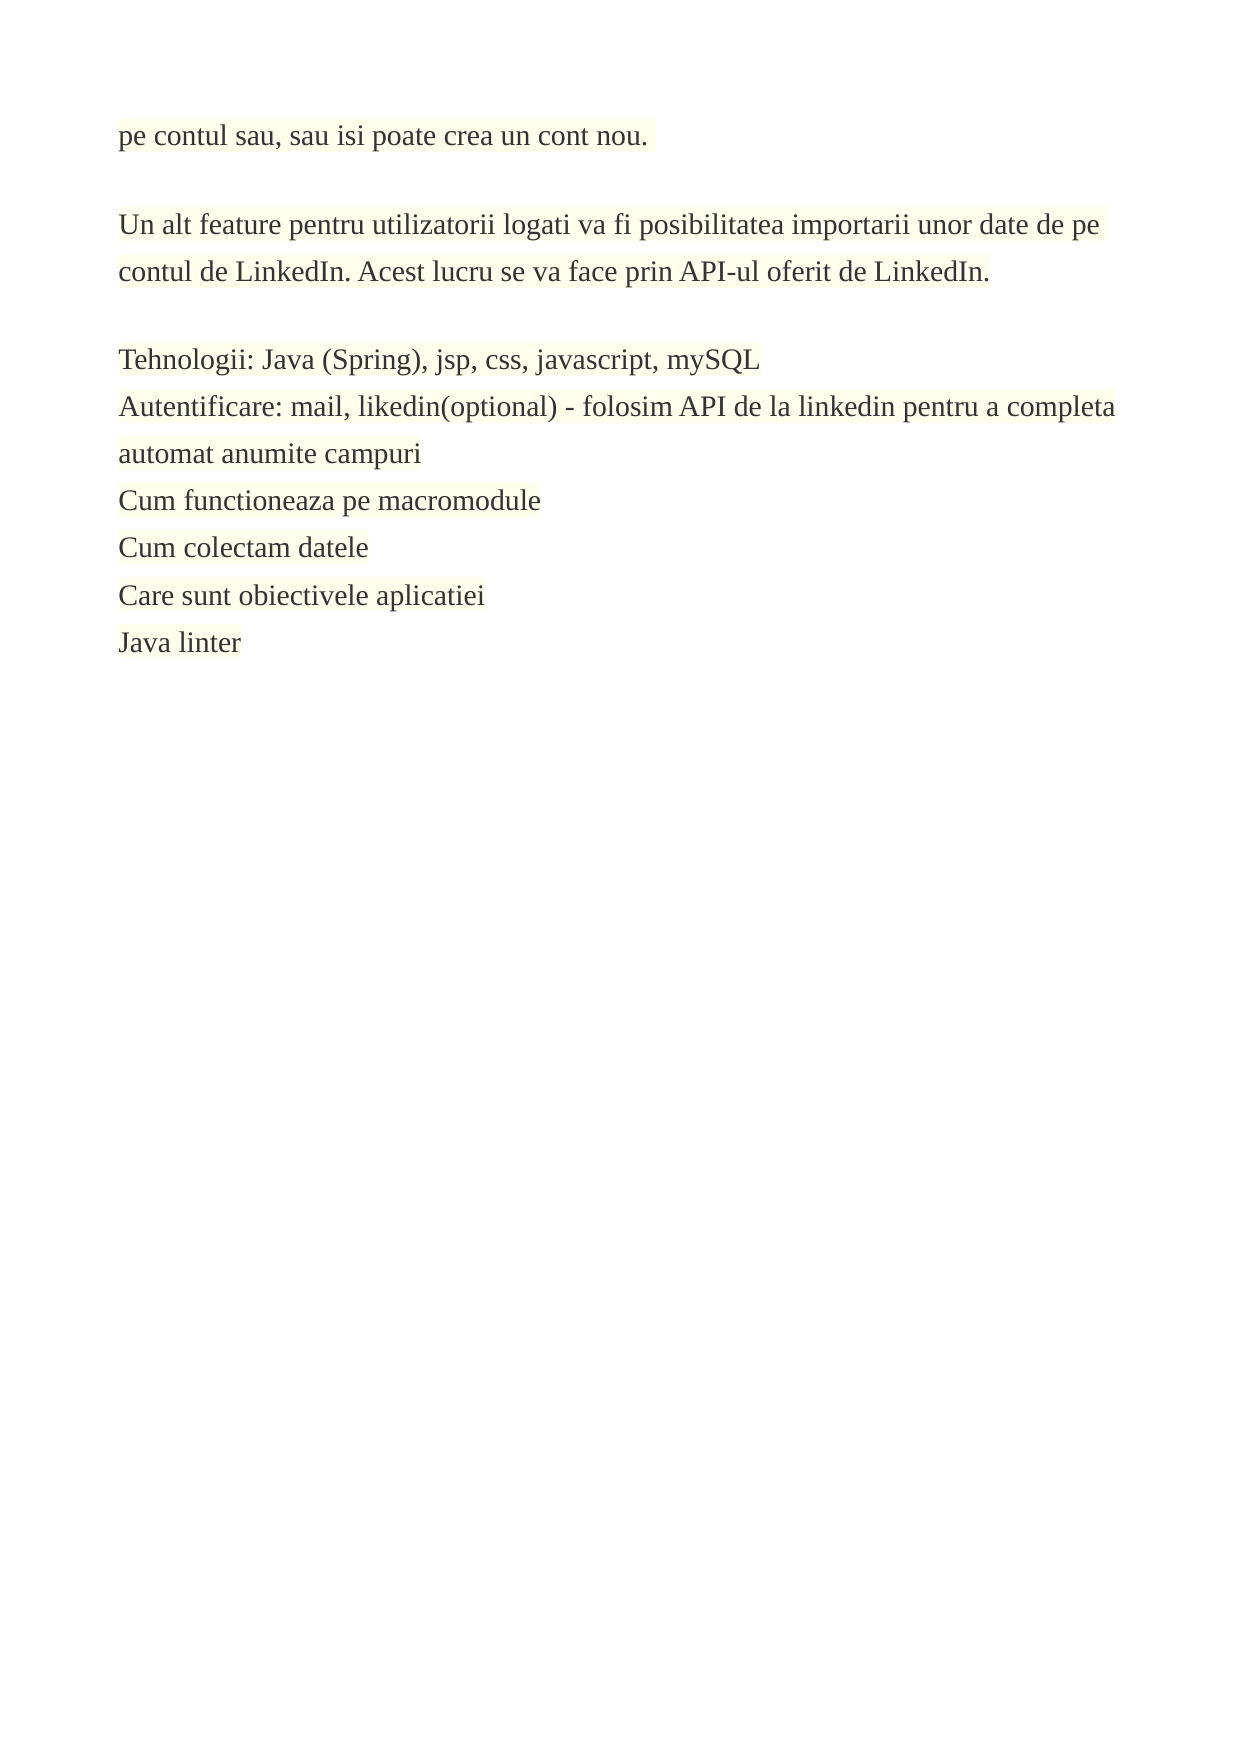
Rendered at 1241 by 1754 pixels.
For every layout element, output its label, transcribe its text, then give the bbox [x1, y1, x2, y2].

text Tehnologii: Java (Spring), jsp, css, javascript, mySQL [118, 342, 1122, 376]
text Autentificare: mail, likedin(optional) - folosim API de la linkedin pentru a completa automat anumite campuri [118, 389, 1122, 470]
text pe contul sau, sau isi poate crea un cont nou. [118, 118, 1122, 152]
text Care sunt obiectivele aplicatiei [118, 577, 1122, 611]
text Un alt feature pentru utilizatorii logati va fi posibilitatea importarii unor date de pe contul de LinkedIn. Acest lucru se va face prin API-ul oferit de LinkedIn. [118, 206, 1122, 288]
text Cum colectam datele [118, 530, 1122, 564]
text Java linter [118, 624, 1122, 658]
text Cum functioneaza pe macromodule [118, 483, 1122, 517]
